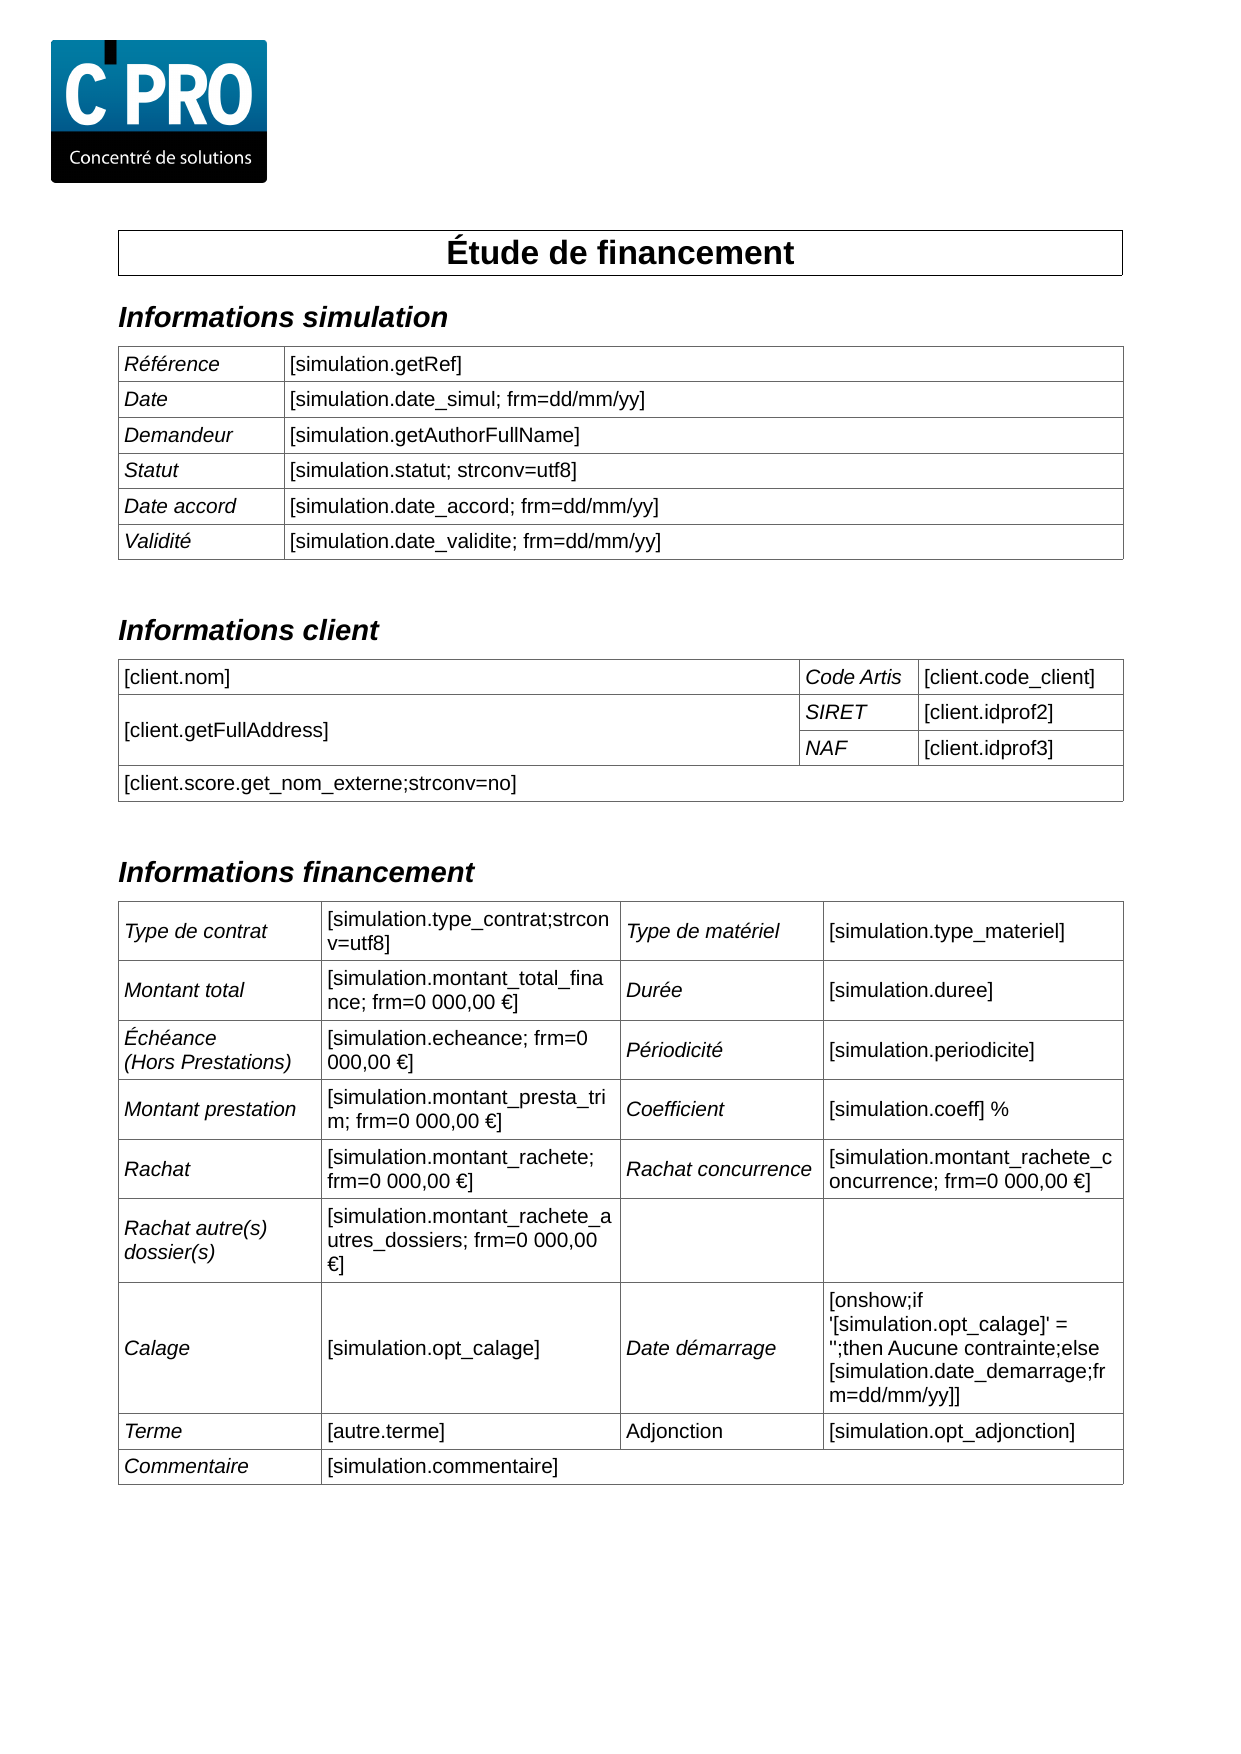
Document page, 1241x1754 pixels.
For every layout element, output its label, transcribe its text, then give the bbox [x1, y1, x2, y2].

table_header [simulation.getRef] [285, 347, 1123, 381]
table_cell [client.getFullAddress] [119, 695, 799, 765]
table_cell [simulation.commentaire] [322, 1450, 1123, 1484]
table_cell Terme [119, 1414, 321, 1448]
table_cell Commentaire [119, 1450, 321, 1484]
table_cell Date accord [119, 489, 284, 523]
table_cell Rachat autre(s) dossier(s) [119, 1199, 321, 1282]
table_cell [824, 1199, 1123, 1282]
table_cell Montant total [119, 961, 321, 1020]
subtitle Informations client [118, 613, 1122, 646]
table_cell [simulation.montant_rachete; frm=0 000,00 €] [322, 1140, 620, 1198]
table_header Type de contrat [119, 902, 321, 960]
table_cell [simulation.opt_calage] [322, 1283, 620, 1413]
subtitle Informations financement [118, 855, 1122, 888]
table_cell [simulation.date_validite; frm=dd/mm/yy] [285, 525, 1123, 559]
table_cell SIRET [800, 695, 918, 730]
table_cell [simulation.montant_rachete_concurrence; frm=0 000,00 €] [824, 1140, 1123, 1198]
table_cell Statut [119, 454, 284, 488]
subtitle Informations simulation [118, 300, 1122, 333]
table_cell [simulation.montant_presta_trim; frm=0 000,00 €] [322, 1080, 620, 1139]
table_cell [simulation.date_accord; frm=dd/mm/yy] [285, 489, 1123, 523]
table_cell Validité [119, 525, 284, 559]
table_cell Date [119, 382, 284, 417]
table_cell Montant prestation [119, 1080, 321, 1139]
table_header [simulation.type_materiel] [824, 902, 1123, 960]
table_header [client.code_client] [919, 660, 1123, 694]
table_cell [simulation.coeff] % [824, 1080, 1123, 1139]
table_cell [simulation.montant_rachete_autres_dossiers; frm=0 000,00 €] [322, 1199, 620, 1282]
table_header Référence [119, 347, 284, 381]
table_cell [simulation.date_simul; frm=dd/mm/yy] [285, 382, 1123, 417]
table_cell [client.idprof3] [919, 731, 1123, 765]
table_cell Périodicité [621, 1021, 823, 1079]
subtitle Étude de financement [119, 231, 1122, 275]
table_cell NAF [800, 731, 918, 765]
table_cell Rachat [119, 1140, 321, 1198]
table_cell [onshow;if '[simulation.opt_calage]' = '';then Aucune contrainte;else [simulation.date_demarrage;frm=dd/mm/yy]] [824, 1283, 1123, 1413]
table_header Code Artis [800, 660, 918, 694]
table_header [simulation.type_contrat;strconv=utf8] [322, 902, 620, 960]
table_cell [simulation.echeance; frm=0 000,00 €] [322, 1021, 620, 1079]
picture [51, 64, 268, 183]
table_cell [client.score.get_nom_externe;strconv=no] [119, 766, 1123, 801]
table_cell Rachat concurrence [621, 1140, 823, 1198]
table_cell [simulation.periodicite] [824, 1021, 1123, 1079]
picture [106, 40, 115, 63]
table_cell [client.idprof2] [919, 695, 1123, 730]
table_header [client.nom] [119, 660, 799, 694]
table_cell [simulation.montant_total_finance; frm=0 000,00 €] [322, 961, 620, 1020]
table_cell Coefficient [621, 1080, 823, 1139]
table_cell Date démarrage [621, 1283, 823, 1413]
table_cell [simulation.duree] [824, 961, 1123, 1020]
table_cell [autre.terme] [322, 1414, 620, 1448]
table_cell Demandeur [119, 418, 284, 452]
table_cell Calage [119, 1283, 321, 1413]
table_cell Adjonction [621, 1414, 823, 1448]
table_header Type de matériel [621, 902, 823, 960]
table_cell [simulation.opt_adjonction] [824, 1414, 1123, 1448]
table_cell Durée [621, 961, 823, 1020]
table_cell [simulation.statut; strconv=utf8] [285, 454, 1123, 488]
table_cell [621, 1199, 823, 1282]
table_cell [simulation.getAuthorFullName] [285, 418, 1123, 452]
table_cell Échéance (Hors Prestations) [119, 1021, 321, 1079]
